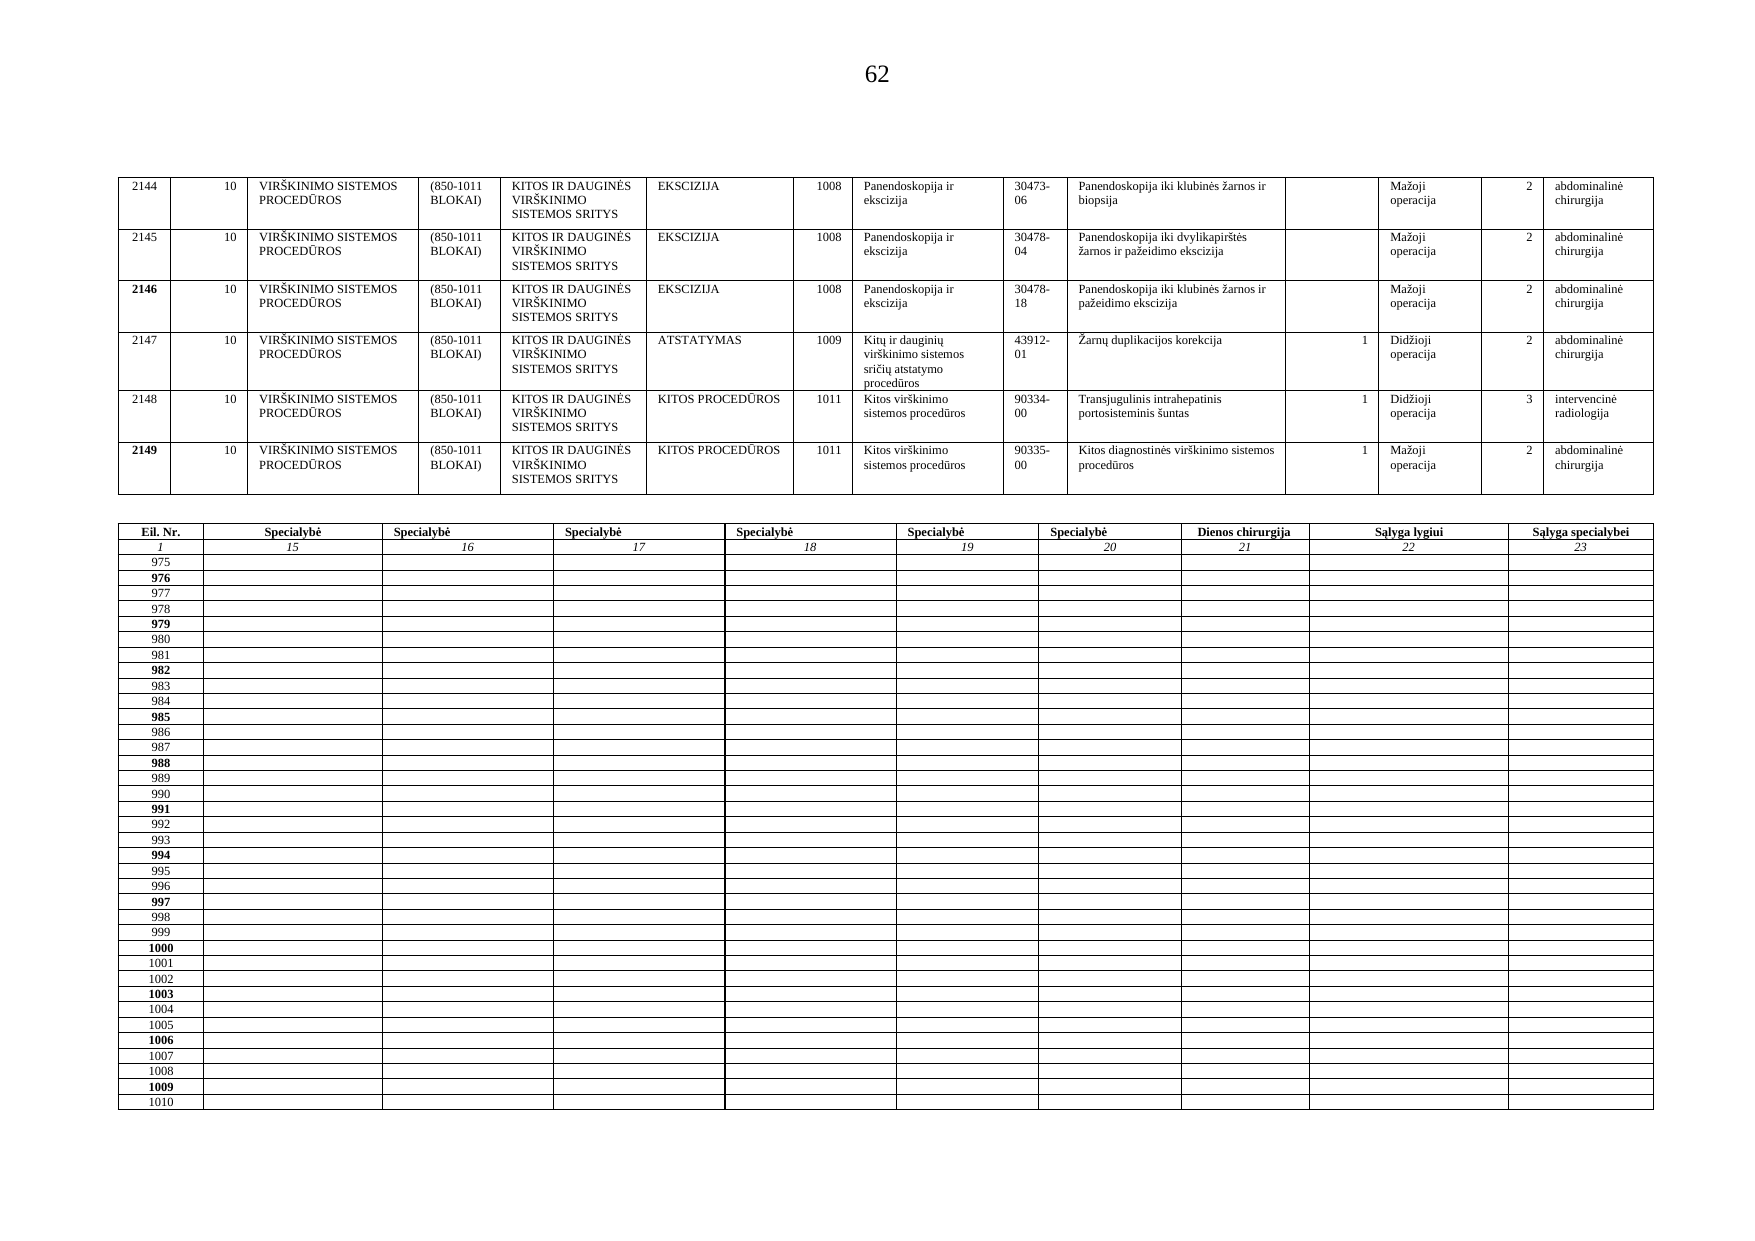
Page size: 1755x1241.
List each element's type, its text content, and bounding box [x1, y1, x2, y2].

table_cell 992 [119, 817, 203, 832]
table_cell [204, 1049, 382, 1063]
table_cell 2146 [119, 281, 170, 332]
table_cell [1310, 586, 1508, 600]
table_cell [1182, 879, 1309, 893]
table_header Eil. Nr. [119, 524, 203, 539]
table_cell [1509, 971, 1653, 986]
table_cell [1509, 694, 1653, 708]
table_cell [726, 786, 896, 801]
table_header Specialybė [897, 524, 1038, 539]
table_cell [726, 910, 896, 924]
table_cell [1182, 941, 1309, 955]
table_cell Kitos virškinimo sistemos procedūros [853, 443, 1003, 493]
table_cell [204, 833, 382, 847]
table_cell [383, 1079, 553, 1094]
table_cell [554, 864, 724, 878]
table_cell [1509, 1018, 1653, 1032]
table_cell [1310, 848, 1508, 862]
table_cell [897, 848, 1038, 862]
table_cell ATSTATYMAS [647, 333, 793, 390]
table_cell [1182, 848, 1309, 862]
table_cell 1 [1286, 443, 1378, 493]
table_cell [1039, 910, 1181, 924]
table_cell [554, 1079, 724, 1094]
table_cell [1509, 802, 1653, 816]
table_cell [726, 679, 896, 693]
table_cell [1182, 725, 1309, 739]
table_cell [383, 771, 553, 785]
table_cell [383, 910, 553, 924]
table_cell [554, 771, 724, 785]
table_cell [204, 1002, 382, 1017]
table_cell 1008 [794, 178, 852, 229]
table_cell [1509, 879, 1653, 893]
table_cell Kitos virškinimo sistemos procedūros [853, 391, 1003, 442]
table_cell [726, 632, 896, 647]
table_cell [726, 802, 896, 816]
table_cell [1182, 663, 1309, 677]
table_cell [383, 802, 553, 816]
table_cell 1009 [794, 333, 852, 390]
table_cell [554, 925, 724, 939]
table_cell [726, 709, 896, 724]
table_cell [726, 925, 896, 939]
table_cell [726, 894, 896, 909]
table_cell [1509, 987, 1653, 1001]
table_cell [204, 864, 382, 878]
table_cell [1310, 601, 1508, 616]
table_cell [204, 910, 382, 924]
table_cell VIRŠKINIMO SISTEMOS PROCEDŪROS [248, 230, 418, 280]
table_cell 30473-06 [1004, 178, 1067, 229]
table_cell [897, 1079, 1038, 1094]
table_cell [1310, 1079, 1508, 1094]
table_cell [383, 879, 553, 893]
table_cell [383, 571, 553, 585]
table_cell (850-1011 BLOKAI) [419, 333, 500, 390]
table_cell 10 [171, 333, 247, 390]
table_cell [1039, 694, 1181, 708]
table_header Dienos chirurgija [1182, 524, 1309, 539]
table_cell 977 [119, 586, 203, 600]
table_cell [1039, 571, 1181, 585]
table_cell [554, 1002, 724, 1017]
table_cell [204, 663, 382, 677]
table_cell Didžioji operacija [1379, 391, 1481, 442]
table_cell 2148 [119, 391, 170, 442]
table_cell [1310, 987, 1508, 1001]
table_cell [1310, 648, 1508, 662]
table_cell 2 [1482, 230, 1543, 280]
table_cell Panendoskopija iki klubinės žarnos ir biopsija [1068, 178, 1285, 229]
table_cell 90334-00 [1004, 391, 1067, 442]
table_cell [1310, 833, 1508, 847]
table_cell [897, 771, 1038, 785]
table_cell [1039, 1018, 1181, 1032]
table_cell [1039, 1064, 1181, 1078]
table_cell [1509, 894, 1653, 909]
table_cell [1509, 910, 1653, 924]
table_cell (850-1011 BLOKAI) [419, 443, 500, 493]
table_cell 23 [1509, 540, 1653, 554]
table_cell [897, 740, 1038, 754]
table_cell (850-1011 BLOKAI) [419, 230, 500, 280]
table_cell 1004 [119, 1002, 203, 1017]
table_cell [204, 879, 382, 893]
table_cell [1039, 679, 1181, 693]
table_cell 1 [1286, 333, 1378, 390]
table_cell 1008 [794, 281, 852, 332]
table_cell [204, 617, 382, 631]
table_cell 1001 [119, 956, 203, 970]
table_cell [1509, 725, 1653, 739]
table_cell [1310, 894, 1508, 909]
table_cell [1039, 663, 1181, 677]
table_cell [1039, 894, 1181, 909]
table_cell [204, 971, 382, 986]
table_cell 15 [204, 540, 382, 554]
table_cell [383, 1095, 553, 1109]
table_cell [1039, 786, 1181, 801]
table_cell [383, 663, 553, 677]
table_cell [204, 694, 382, 708]
table_cell [1182, 1079, 1309, 1094]
table_cell [383, 1018, 553, 1032]
table_cell 1003 [119, 987, 203, 1001]
table_cell [554, 848, 724, 862]
table_cell 1009 [119, 1079, 203, 1094]
table_cell [554, 555, 724, 569]
table_cell 998 [119, 910, 203, 924]
table_cell [554, 879, 724, 893]
table_cell [726, 987, 896, 1001]
table_cell VIRŠKINIMO SISTEMOS PROCEDŪROS [248, 178, 418, 229]
table_cell [1310, 971, 1508, 986]
table_cell [1310, 956, 1508, 970]
table_cell [1509, 1095, 1653, 1109]
table_cell Žarnų duplikacijos korekcija [1068, 333, 1285, 390]
table_cell Panendoskopija iki klubinės žarnos ir pažeidimo ekscizija [1068, 281, 1285, 332]
table_cell [1039, 864, 1181, 878]
table_cell [1509, 1033, 1653, 1047]
table_cell [897, 1049, 1038, 1063]
table_cell 90335-00 [1004, 443, 1067, 493]
table_cell [554, 586, 724, 600]
table_cell [726, 1002, 896, 1017]
table_cell KITOS IR DAUGINĖS VIRŠKINIMO SISTEMOS SRITYS [501, 443, 646, 493]
table_cell [554, 694, 724, 708]
table_cell [1182, 910, 1309, 924]
table_cell [383, 1033, 553, 1047]
table_cell [1039, 740, 1181, 754]
table_cell [726, 941, 896, 955]
table_cell 986 [119, 725, 203, 739]
table_cell [1509, 601, 1653, 616]
table_cell 975 [119, 555, 203, 569]
table_cell [383, 586, 553, 600]
table_cell [1182, 833, 1309, 847]
table_cell [554, 910, 724, 924]
table_cell [1509, 586, 1653, 600]
table_cell [726, 956, 896, 970]
table_cell [554, 601, 724, 616]
table_cell [204, 679, 382, 693]
table_cell [726, 725, 896, 739]
table_cell [897, 817, 1038, 832]
table_cell [383, 941, 553, 955]
table_cell [1039, 648, 1181, 662]
table_cell [554, 648, 724, 662]
table_cell Mažoji operacija [1379, 178, 1481, 229]
table_cell [1310, 786, 1508, 801]
table_cell EKSCIZIJA [647, 230, 793, 280]
table_cell [204, 817, 382, 832]
table_cell 16 [383, 540, 553, 554]
table_cell 1 [1286, 391, 1378, 442]
table_cell [897, 956, 1038, 970]
table_cell [726, 586, 896, 600]
table_cell EKSCIZIJA [647, 281, 793, 332]
table_cell [1182, 571, 1309, 585]
table_cell 2149 [119, 443, 170, 493]
table_cell [1182, 601, 1309, 616]
table_cell [1509, 848, 1653, 862]
table_cell [383, 987, 553, 1001]
table_cell [1039, 848, 1181, 862]
table_cell [383, 679, 553, 693]
table_cell [204, 848, 382, 862]
table_cell [726, 648, 896, 662]
table_cell Kitų ir dauginių virškinimo sistemos sričių atstatymo procedūros [853, 333, 1003, 390]
table_cell Kitos diagnostinės virškinimo sistemos procedūros [1068, 443, 1285, 493]
table_cell [726, 1079, 896, 1094]
table_header Specialybė [1039, 524, 1181, 539]
table_cell [204, 802, 382, 816]
table_cell [1039, 987, 1181, 1001]
table_cell 10 [171, 443, 247, 493]
table_cell [1039, 756, 1181, 770]
table_cell [1310, 555, 1508, 569]
table_cell Transjugulinis intrahepatinis portosisteminis šuntas [1068, 391, 1285, 442]
table_cell [1509, 679, 1653, 693]
table_cell [204, 1079, 382, 1094]
table_cell [204, 956, 382, 970]
table_cell [1039, 555, 1181, 569]
table_cell 22 [1310, 540, 1508, 554]
table_cell [204, 1018, 382, 1032]
table_cell [204, 1095, 382, 1109]
table_cell [1039, 879, 1181, 893]
table_cell [726, 1018, 896, 1032]
table_cell [204, 725, 382, 739]
table_cell [1509, 663, 1653, 677]
table_cell [1182, 1095, 1309, 1109]
table_cell [897, 756, 1038, 770]
table_cell 2144 [119, 178, 170, 229]
table_cell KITOS IR DAUGINĖS VIRŠKINIMO SISTEMOS SRITYS [501, 333, 646, 390]
table_cell [1286, 230, 1378, 280]
table_cell [897, 864, 1038, 878]
table_cell 1007 [119, 1049, 203, 1063]
table_cell [1509, 864, 1653, 878]
table_cell EKSCIZIJA [647, 178, 793, 229]
table_cell [1182, 1049, 1309, 1063]
table_cell [726, 756, 896, 770]
table_cell [383, 740, 553, 754]
table_cell [204, 601, 382, 616]
table_cell 996 [119, 879, 203, 893]
table_cell [897, 694, 1038, 708]
table_cell [1182, 617, 1309, 631]
table_cell [1182, 894, 1309, 909]
table_cell [1509, 1002, 1653, 1017]
table_cell [1509, 1064, 1653, 1078]
table_cell [383, 648, 553, 662]
table_cell (850-1011 BLOKAI) [419, 391, 500, 442]
table_header Specialybė [383, 524, 553, 539]
table_cell [897, 663, 1038, 677]
table_cell [1039, 601, 1181, 616]
table_cell [1182, 956, 1309, 970]
table_cell 984 [119, 694, 203, 708]
table_cell [383, 864, 553, 878]
table_cell [1039, 1033, 1181, 1047]
table_cell [383, 848, 553, 862]
table_cell [1039, 1095, 1181, 1109]
table_header Specialybė [726, 524, 896, 539]
table_cell [1039, 632, 1181, 647]
table_cell [383, 756, 553, 770]
table_cell [554, 1095, 724, 1109]
table_cell 18 [726, 540, 896, 554]
table_cell [1310, 571, 1508, 585]
table_cell [897, 571, 1038, 585]
table_cell (850-1011 BLOKAI) [419, 281, 500, 332]
table_cell 978 [119, 601, 203, 616]
table_cell [1310, 879, 1508, 893]
table_cell 980 [119, 632, 203, 647]
table_cell Panendoskopija ir ekscizija [853, 281, 1003, 332]
table_cell [1310, 663, 1508, 677]
table_cell [897, 894, 1038, 909]
table_cell [1310, 1018, 1508, 1032]
table_cell 994 [119, 848, 203, 862]
table_cell [383, 817, 553, 832]
table_cell [1509, 956, 1653, 970]
table_cell 999 [119, 925, 203, 939]
table_cell [1039, 771, 1181, 785]
table_cell [726, 817, 896, 832]
table_cell [554, 971, 724, 986]
table_cell 979 [119, 617, 203, 631]
table_cell [897, 910, 1038, 924]
table_cell [1310, 694, 1508, 708]
table_cell [1310, 679, 1508, 693]
table_cell [554, 1049, 724, 1063]
table_cell [1310, 941, 1508, 955]
table_cell [204, 1033, 382, 1047]
table_cell KITOS PROCEDŪROS [647, 443, 793, 493]
table_cell [897, 1095, 1038, 1109]
table_cell [897, 786, 1038, 801]
table_cell 993 [119, 833, 203, 847]
table_cell 997 [119, 894, 203, 909]
table_cell [1182, 1018, 1309, 1032]
table_cell [897, 617, 1038, 631]
table_cell 995 [119, 864, 203, 878]
table_cell [1182, 771, 1309, 785]
table_cell 10 [171, 281, 247, 332]
table_cell [897, 971, 1038, 986]
table_cell [897, 601, 1038, 616]
table_cell [726, 833, 896, 847]
table_cell [1509, 771, 1653, 785]
table_cell [554, 740, 724, 754]
table_cell [1509, 740, 1653, 754]
table_cell [726, 771, 896, 785]
table_header Specialybė [554, 524, 724, 539]
table_cell Mažoji operacija [1379, 230, 1481, 280]
table_cell [897, 555, 1038, 569]
table_cell [1039, 925, 1181, 939]
table_cell 989 [119, 771, 203, 785]
table_cell intervencinė radiologija [1544, 391, 1653, 442]
table_cell Mažoji operacija [1379, 281, 1481, 332]
table_cell [554, 1033, 724, 1047]
table_cell [897, 709, 1038, 724]
table_cell [1286, 178, 1378, 229]
table_cell (850-1011 BLOKAI) [419, 178, 500, 229]
table_cell [1310, 925, 1508, 939]
table_cell [1039, 1079, 1181, 1094]
table_cell [1310, 1002, 1508, 1017]
table_cell [1509, 555, 1653, 569]
table_cell [897, 1002, 1038, 1017]
table_cell [1310, 756, 1508, 770]
table_cell [554, 663, 724, 677]
table_cell [1182, 817, 1309, 832]
table_cell abdominalinė chirurgija [1544, 230, 1653, 280]
table_cell [1509, 817, 1653, 832]
table_cell [897, 1064, 1038, 1078]
table_cell [1509, 1049, 1653, 1063]
table_cell [1182, 802, 1309, 816]
table_cell 1010 [119, 1095, 203, 1109]
table_cell 30478-04 [1004, 230, 1067, 280]
table_cell [726, 1095, 896, 1109]
table_cell [1310, 709, 1508, 724]
table_cell [554, 679, 724, 693]
table_cell [1310, 817, 1508, 832]
table_cell 985 [119, 709, 203, 724]
table_cell [726, 694, 896, 708]
table_cell 1008 [794, 230, 852, 280]
table_cell [726, 1064, 896, 1078]
table_cell KITOS IR DAUGINĖS VIRŠKINIMO SISTEMOS SRITYS [501, 281, 646, 332]
table_cell KITOS IR DAUGINĖS VIRŠKINIMO SISTEMOS SRITYS [501, 230, 646, 280]
table_cell [383, 956, 553, 970]
table_cell 988 [119, 756, 203, 770]
table_cell 983 [119, 679, 203, 693]
table_cell [1509, 709, 1653, 724]
table_cell 1011 [794, 443, 852, 493]
table_cell [204, 1064, 382, 1078]
table_cell [204, 786, 382, 801]
table_cell [554, 756, 724, 770]
table_cell Panendoskopija ir ekscizija [853, 230, 1003, 280]
table_cell [204, 555, 382, 569]
table_cell [383, 925, 553, 939]
table_cell [1310, 864, 1508, 878]
table_cell [726, 555, 896, 569]
table_cell [554, 1064, 724, 1078]
table_cell [897, 1033, 1038, 1047]
table_cell [1509, 925, 1653, 939]
table_cell [726, 971, 896, 986]
table_cell [726, 864, 896, 878]
table_cell [554, 786, 724, 801]
table_cell 2147 [119, 333, 170, 390]
table_cell [554, 617, 724, 631]
table_cell [1182, 648, 1309, 662]
table_cell [554, 725, 724, 739]
table_cell [383, 555, 553, 569]
table_cell [204, 632, 382, 647]
table_cell [1182, 1002, 1309, 1017]
table_cell [383, 617, 553, 631]
table_cell [726, 879, 896, 893]
table_cell 1 [119, 540, 203, 554]
table_cell [383, 1049, 553, 1063]
table_cell [1039, 1049, 1181, 1063]
table_cell [726, 848, 896, 862]
table_cell [1509, 756, 1653, 770]
table_cell [1039, 956, 1181, 970]
table_cell [204, 709, 382, 724]
table_cell [554, 956, 724, 970]
table_cell [554, 802, 724, 816]
table_cell [1509, 648, 1653, 662]
table_header Sąlyga lygiui [1310, 524, 1508, 539]
table_cell [204, 925, 382, 939]
table_cell 10 [171, 230, 247, 280]
table_cell abdominalinė chirurgija [1544, 333, 1653, 390]
table_cell 1005 [119, 1018, 203, 1032]
table_cell [1182, 925, 1309, 939]
table_cell [204, 894, 382, 909]
table_cell [1039, 709, 1181, 724]
table_cell [1310, 771, 1508, 785]
table_cell Didžioji operacija [1379, 333, 1481, 390]
table_cell 2145 [119, 230, 170, 280]
table_cell [1509, 941, 1653, 955]
table_cell [897, 586, 1038, 600]
table_cell [1039, 586, 1181, 600]
table_cell VIRŠKINIMO SISTEMOS PROCEDŪROS [248, 333, 418, 390]
table_cell [204, 586, 382, 600]
table_cell [897, 679, 1038, 693]
table_cell [1182, 971, 1309, 986]
table_cell [554, 1018, 724, 1032]
table_cell [726, 571, 896, 585]
table_cell [1310, 1033, 1508, 1047]
table_cell [383, 725, 553, 739]
table_cell 981 [119, 648, 203, 662]
table_cell [1182, 555, 1309, 569]
table_cell 10 [171, 391, 247, 442]
table_cell [897, 648, 1038, 662]
table_cell 19 [897, 540, 1038, 554]
table_cell [1509, 632, 1653, 647]
table_cell [897, 833, 1038, 847]
table_cell [1310, 1095, 1508, 1109]
table_cell VIRŠKINIMO SISTEMOS PROCEDŪROS [248, 443, 418, 493]
table_cell [1182, 632, 1309, 647]
table_cell Panendoskopija iki dvylikapirštės žarnos ir pažeidimo ekscizija [1068, 230, 1285, 280]
table_cell [204, 756, 382, 770]
table_cell 3 [1482, 391, 1543, 442]
table_cell [726, 1049, 896, 1063]
table_cell 43912-01 [1004, 333, 1067, 390]
table_cell [1039, 725, 1181, 739]
table_cell abdominalinė chirurgija [1544, 443, 1653, 493]
table_cell [726, 1033, 896, 1047]
table_cell 987 [119, 740, 203, 754]
table_cell [204, 648, 382, 662]
table_cell [1182, 1033, 1309, 1047]
table_cell 2 [1482, 443, 1543, 493]
table_cell 1002 [119, 971, 203, 986]
table_cell 21 [1182, 540, 1309, 554]
table_cell [204, 571, 382, 585]
table_cell [897, 802, 1038, 816]
table_cell [1310, 910, 1508, 924]
table_cell [383, 833, 553, 847]
table_cell 2 [1482, 281, 1543, 332]
table_cell [1182, 786, 1309, 801]
table_cell [383, 1002, 553, 1017]
table_header Sąlyga specialybei [1509, 524, 1653, 539]
table_cell [383, 632, 553, 647]
table_cell VIRŠKINIMO SISTEMOS PROCEDŪROS [248, 281, 418, 332]
table_cell [1310, 617, 1508, 631]
table_cell [1182, 987, 1309, 1001]
table_cell [383, 709, 553, 724]
table_cell [1310, 632, 1508, 647]
table_cell [726, 617, 896, 631]
table_cell [1182, 679, 1309, 693]
table_cell VIRŠKINIMO SISTEMOS PROCEDŪROS [248, 391, 418, 442]
table_cell [554, 987, 724, 1001]
table_cell [1039, 1002, 1181, 1017]
table_cell [1182, 694, 1309, 708]
table_cell [1182, 1064, 1309, 1078]
table_cell [204, 987, 382, 1001]
table_cell [1310, 740, 1508, 754]
table_cell [1039, 802, 1181, 816]
table_cell [897, 879, 1038, 893]
table_cell 2 [1482, 333, 1543, 390]
table_cell Mažoji operacija [1379, 443, 1481, 493]
table_cell 1008 [119, 1064, 203, 1078]
table_cell [1509, 833, 1653, 847]
table_cell [383, 786, 553, 801]
table_cell 1000 [119, 941, 203, 955]
table_cell [1039, 817, 1181, 832]
table_cell [554, 817, 724, 832]
table_cell [1310, 1049, 1508, 1063]
table_cell [726, 740, 896, 754]
table_cell [1509, 617, 1653, 631]
table_cell [204, 740, 382, 754]
table_cell [554, 709, 724, 724]
table_cell 20 [1039, 540, 1181, 554]
table_cell [1509, 786, 1653, 801]
table_cell [1039, 941, 1181, 955]
table_cell KITOS IR DAUGINĖS VIRŠKINIMO SISTEMOS SRITYS [501, 391, 646, 442]
table_cell 991 [119, 802, 203, 816]
table_cell 1011 [794, 391, 852, 442]
table_cell [897, 987, 1038, 1001]
table_cell KITOS PROCEDŪROS [647, 391, 793, 442]
table_cell abdominalinė chirurgija [1544, 178, 1653, 229]
table_cell [897, 941, 1038, 955]
table_cell [554, 894, 724, 909]
table_cell [1509, 571, 1653, 585]
table_cell [204, 941, 382, 955]
table_cell 2 [1482, 178, 1543, 229]
table_cell [1182, 756, 1309, 770]
table_cell [554, 833, 724, 847]
table_cell Panendoskopija ir ekscizija [853, 178, 1003, 229]
table_cell [726, 663, 896, 677]
table_cell [897, 632, 1038, 647]
table_cell [1286, 281, 1378, 332]
table_cell 1006 [119, 1033, 203, 1047]
table_cell [554, 941, 724, 955]
table_cell [1310, 725, 1508, 739]
table_cell [554, 571, 724, 585]
table_cell abdominalinė chirurgija [1544, 281, 1653, 332]
table_cell [1182, 864, 1309, 878]
table_cell [1039, 617, 1181, 631]
table_cell 17 [554, 540, 724, 554]
table_cell [1182, 740, 1309, 754]
table_cell [726, 601, 896, 616]
table_cell [1509, 1079, 1653, 1094]
table_cell [204, 771, 382, 785]
table_cell 990 [119, 786, 203, 801]
table_header Specialybė [204, 524, 382, 539]
table_cell [1182, 709, 1309, 724]
table_cell [383, 601, 553, 616]
table_cell 982 [119, 663, 203, 677]
table_cell [383, 694, 553, 708]
table_cell [1310, 802, 1508, 816]
table_cell 976 [119, 571, 203, 585]
table_cell [897, 1018, 1038, 1032]
table_cell KITOS IR DAUGINĖS VIRŠKINIMO SISTEMOS SRITYS [501, 178, 646, 229]
table_cell [1182, 586, 1309, 600]
table_cell [897, 925, 1038, 939]
table_cell [1310, 1064, 1508, 1078]
table_cell [897, 725, 1038, 739]
table_cell [383, 971, 553, 986]
table_cell [1039, 833, 1181, 847]
table_cell 10 [171, 178, 247, 229]
table_cell [1039, 971, 1181, 986]
table_cell 30478-18 [1004, 281, 1067, 332]
table_cell [554, 632, 724, 647]
table_cell [383, 1064, 553, 1078]
table_cell [383, 894, 553, 909]
